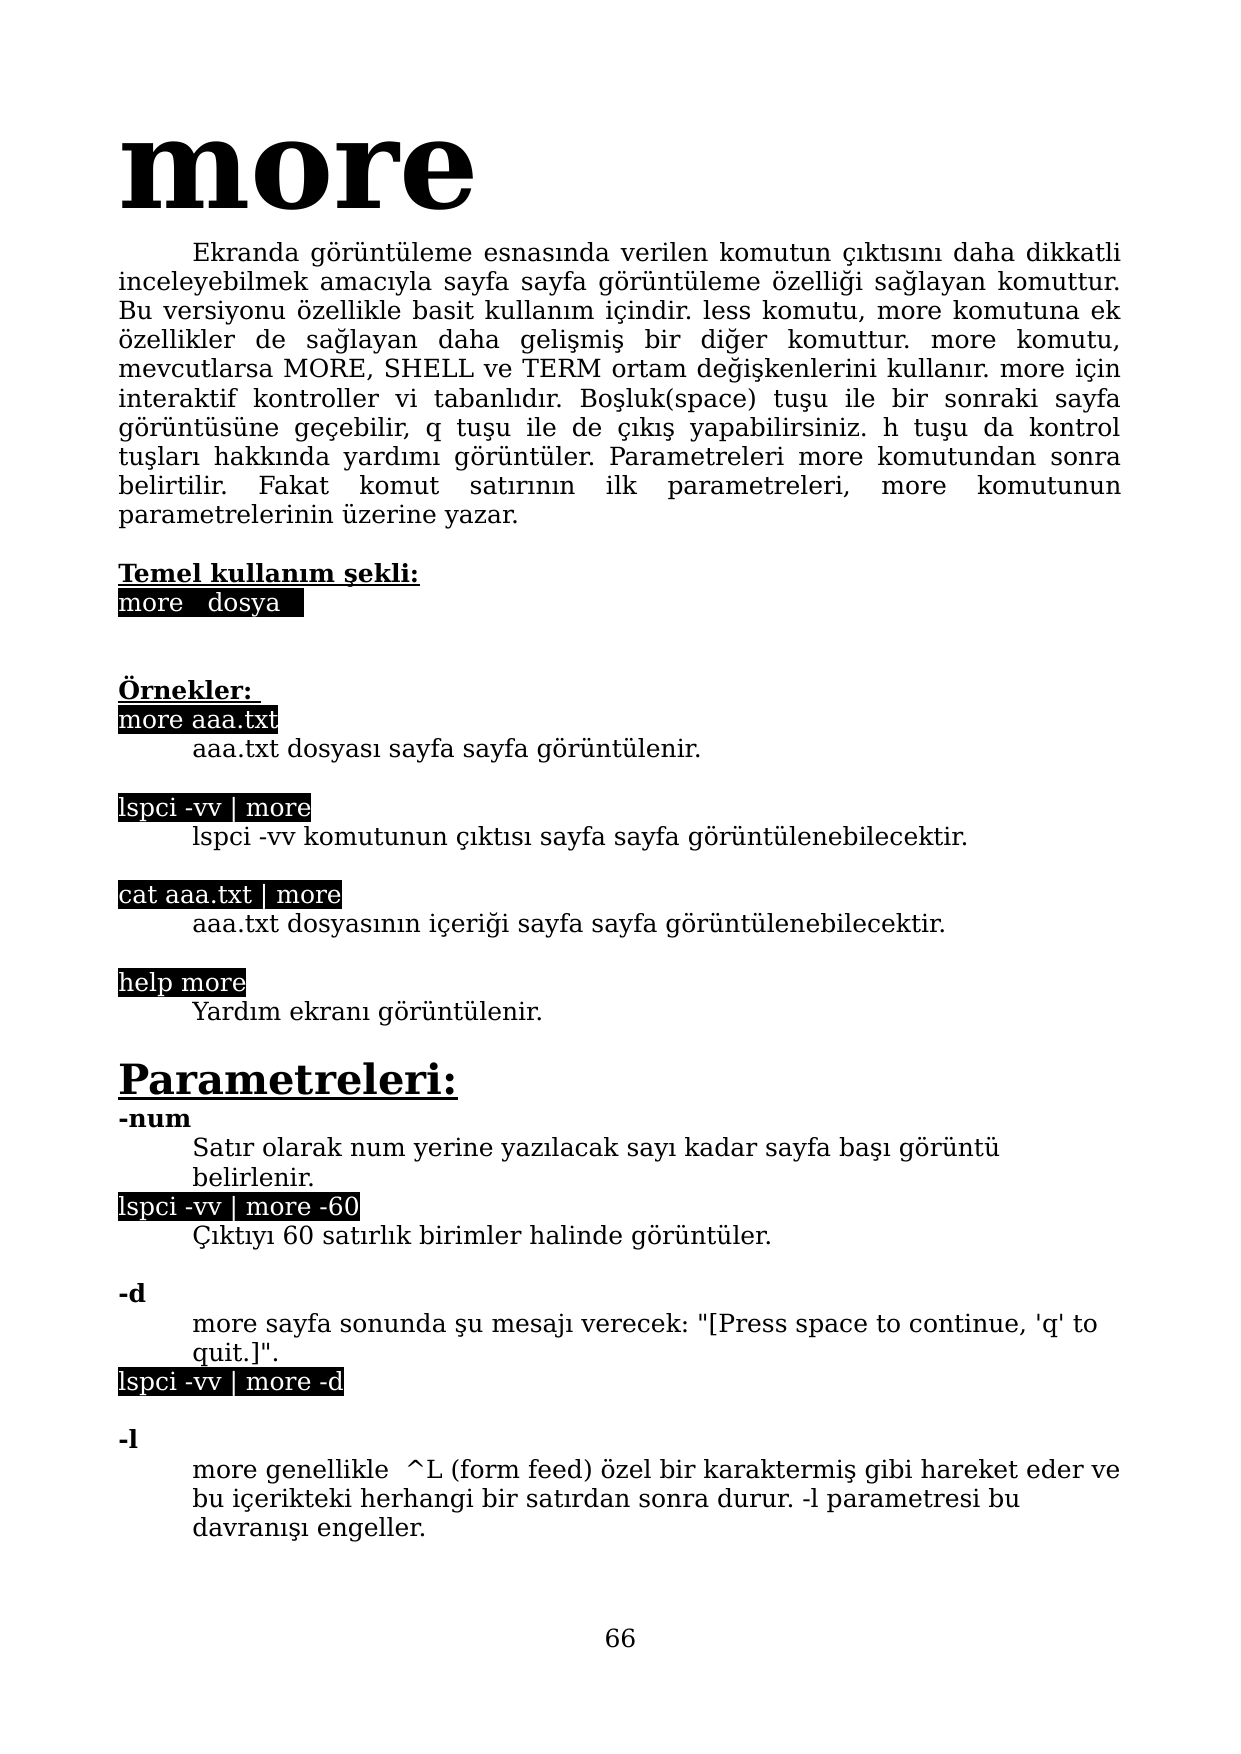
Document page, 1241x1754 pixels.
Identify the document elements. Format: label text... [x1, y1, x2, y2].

text -d [118, 1279, 1122, 1309]
list help more [118, 968, 1122, 997]
text Temel kullanım şekli: [118, 559, 1122, 588]
text Çıktıyı 60 satırlık birimler halinde görüntüler. [118, 1221, 1122, 1250]
text more dosya [118, 588, 1122, 617]
text Örnekler: [118, 676, 1122, 705]
text more sayfa sonunda şu mesajı verecek: "[Press space to continue, 'q' to quit.]". [118, 1309, 1122, 1367]
text Parametreleri: [118, 1055, 1122, 1104]
text cat aaa.txt | more [118, 880, 1122, 909]
text lspci -vv | more [118, 793, 1122, 822]
text more genellikle ^L (form feed) özel bir karaktermiş gibi hareket eder ve bu içerikteki herhangi bir satırdan sonra durur. -l parametresi bu davranışı engeller. [118, 1455, 1122, 1542]
text lspci -vv komutunun çıktısı sayfa sayfa görüntülenebilecektir. [118, 822, 1122, 851]
text -l [118, 1426, 1122, 1455]
text more aaa.txt [118, 705, 1122, 734]
list Yardım ekranı görüntülenir. [118, 997, 1122, 1026]
text lspci -vv | more -d [118, 1367, 1122, 1396]
text aaa.txt dosyasının içeriği sayfa sayfa görüntülenebilecektir. [118, 909, 1122, 939]
text lspci -vv | more -60 [118, 1192, 1122, 1221]
text Satır olarak num yerine yazılacak sayı kadar sayfa başı görüntü belirlenir. [118, 1134, 1122, 1192]
text more [118, 91, 1122, 238]
text Ekranda görüntüleme esnasında verilen komutun çıktısını daha dikkatli inceleyebilmek amacıyla sayfa sayfa görüntüleme özelliği sağlayan komuttur. Bu versiyonu özellikle basit kullanım içindir. less komutu, more komutuna ek özellikler de sağlayan daha gelişmiş bir diğer komuttur. more komutu, mevcutlarsa MORE, SHELL ve TERM ortam değişkenlerini kullanır. more için interaktif kontroller vi tabanlıdır. Boşluk(space) tuşu ile bir sonraki sayfa görüntüsüne geçebilir, q tuşu ile de çıkış yapabilirsiniz. h tuşu da kontrol tuşları hakkında yardımı görüntüler. Parametreleri more komutundan sonra belirtilir. Fakat komut satırının ilk parametreleri, more komutunun parametrelerinin üzerine yazar. [118, 238, 1122, 530]
text aaa.txt dosyası sayfa sayfa görüntülenir. [118, 734, 1122, 764]
text -num [118, 1104, 1122, 1134]
